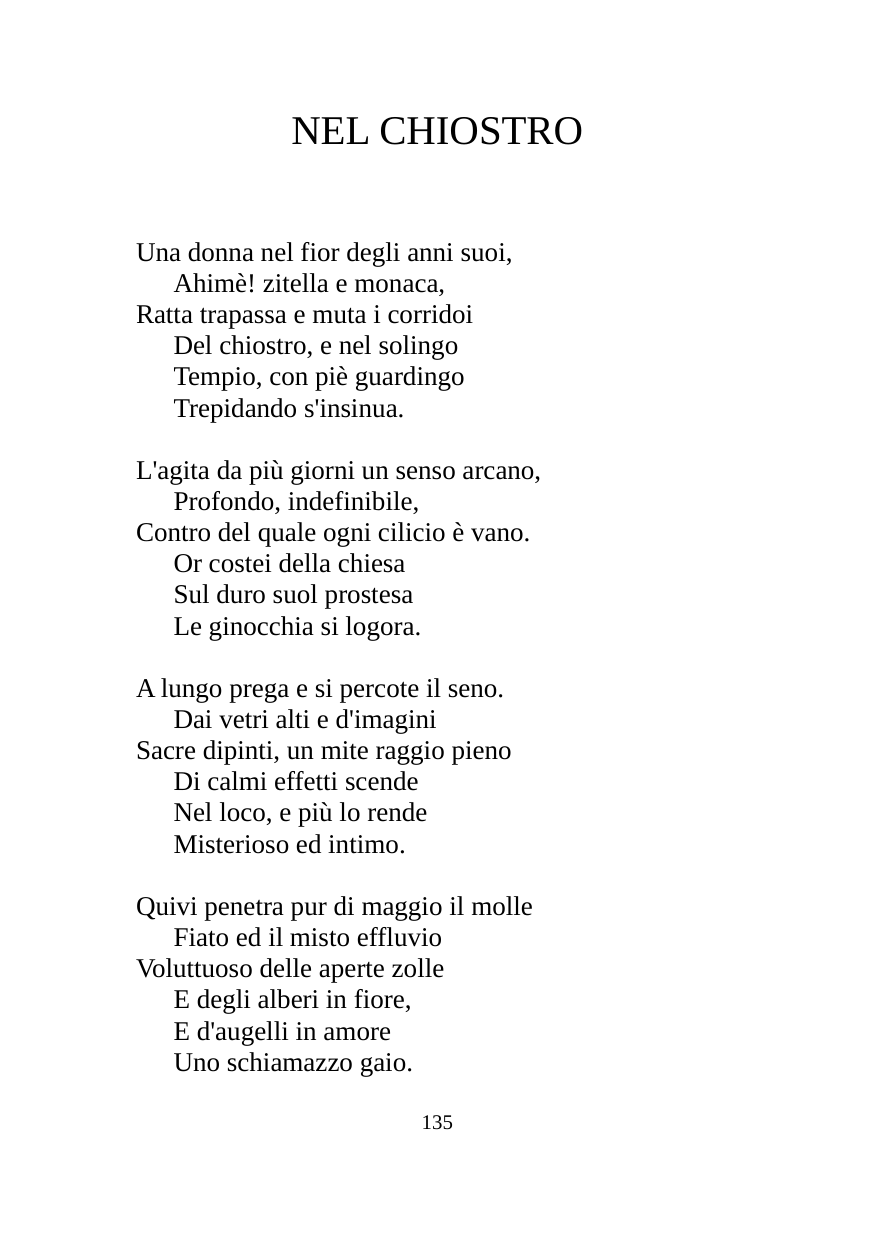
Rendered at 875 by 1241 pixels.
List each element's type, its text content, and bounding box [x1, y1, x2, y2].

subtitle NEL CHIOSTRO [106, 106, 768, 153]
text Or costei della chiesa [144, 547, 768, 578]
text Nel loco, e più lo rende [144, 797, 768, 828]
text Le ginocchia si logora. [144, 610, 768, 641]
text Tempio, con piè guardingo [144, 361, 768, 392]
text E degli alberi in fiore, [144, 983, 768, 1014]
text L'agita da più giorni un senso arcano, [106, 454, 768, 485]
text Uno schiamazzo gaio. [144, 1046, 768, 1077]
text Fiato ed il misto effluvio [144, 921, 768, 952]
text Profondo, indefinibile, [144, 485, 768, 516]
text Ahimè! zitella e monaca, [144, 267, 768, 298]
text Misterioso ed intimo. [144, 828, 768, 859]
text A lungo prega e si percote il seno. [106, 672, 768, 703]
text Contro del quale ogni cilicio è vano. [106, 516, 768, 547]
text Dai vetri alti e d'imagini [144, 703, 768, 734]
text Ratta trapassa e muta i corridoi [106, 298, 768, 329]
text Trepidando s'insinua. [144, 392, 768, 423]
text Voluttuoso delle aperte zolle [106, 952, 768, 983]
text Sacre dipinti, un mite raggio pieno [106, 734, 768, 765]
text Quivi penetra pur di maggio il molle [106, 890, 768, 921]
text Del chiostro, e nel solingo [144, 329, 768, 361]
text E d'augelli in amore [144, 1014, 768, 1046]
text Una donna nel fior degli anni suoi, [106, 236, 768, 267]
text Sul duro suol prostesa [144, 578, 768, 610]
text Di calmi effetti scende [144, 765, 768, 797]
